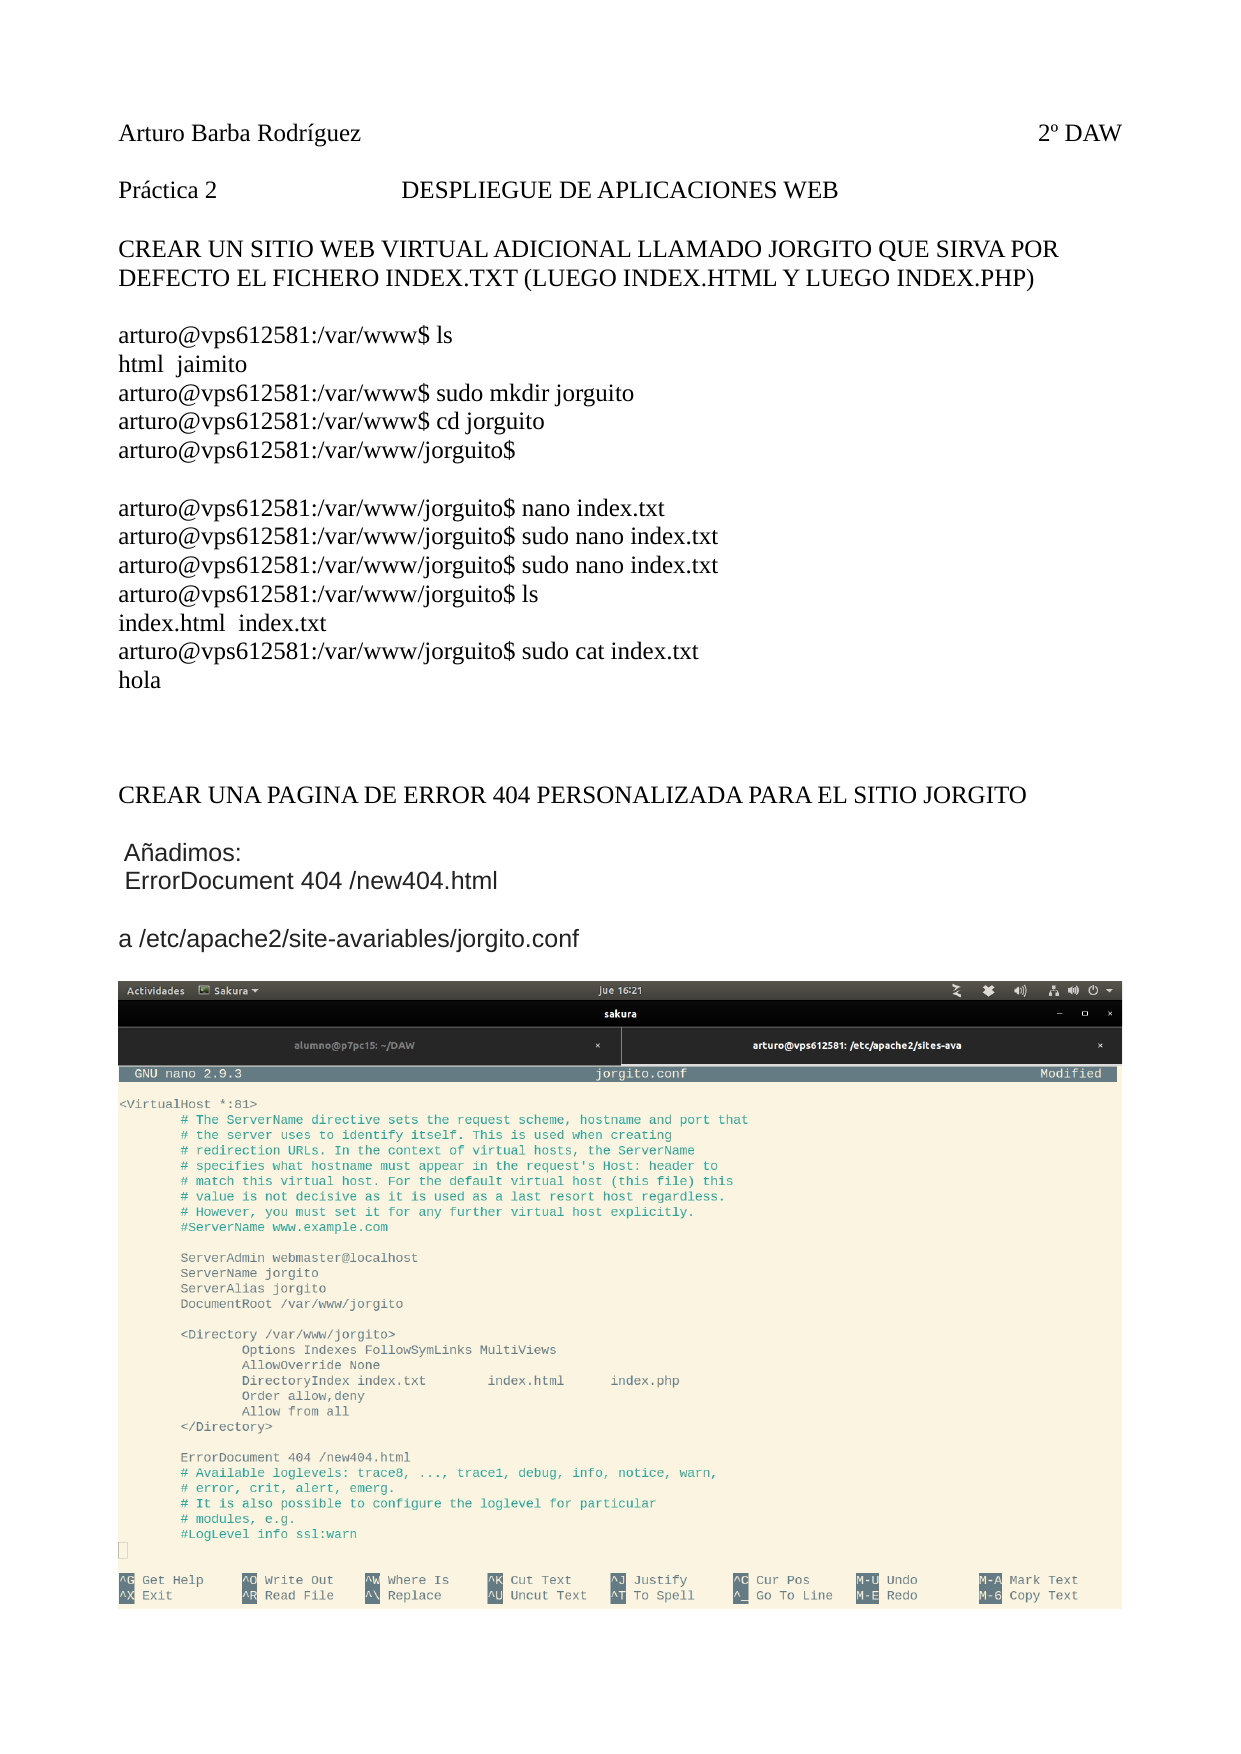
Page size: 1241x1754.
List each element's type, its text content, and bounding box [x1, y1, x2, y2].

text hola [118, 665, 1122, 694]
text arturo@vps612581:/var/www/jorguito$ nano index.txt [118, 493, 1122, 521]
text arturo@vps612581:/var/www$ sudo mkdir jorguito [118, 378, 1122, 406]
text CREAR UN SITIO WEB VIRTUAL ADICIONAL LLAMADO JORGITO QUE SIRVA POR DEFECTO EL FICHERO INDEX.TXT (LUEGO INDEX.HTML Y LUEGO INDEX.PHP) [118, 234, 1122, 291]
text arturo@vps612581:/var/www/jorguito$ ls [118, 579, 1122, 608]
text index.html index.txt [118, 608, 1122, 636]
text arturo@vps612581:/var/www/jorguito$ sudo nano index.txt [118, 521, 1122, 550]
text arturo@vps612581:/var/www/jorguito$ [118, 435, 1122, 464]
text CREAR UNA PAGINA DE ERROR 404 PERSONALIZADA PARA EL SITIO JORGITO [118, 780, 1122, 809]
text arturo@vps612581:/var/www$ cd jorguito [118, 406, 1122, 435]
text arturo@vps612581:/var/www$ ls [118, 320, 1122, 349]
text arturo@vps612581:/var/www/jorguito$ sudo nano index.txt [118, 550, 1122, 579]
text a /etc/apache2/site-avariables/jorgito.conf [118, 924, 1122, 953]
text Añadimos: [118, 838, 1122, 866]
text arturo@vps612581:/var/www/jorguito$ sudo cat index.txt [118, 636, 1122, 665]
text html jaimito [118, 349, 1122, 378]
text ErrorDocument 404 /new404.html [118, 866, 1122, 895]
picture [118, 981, 1123, 1609]
